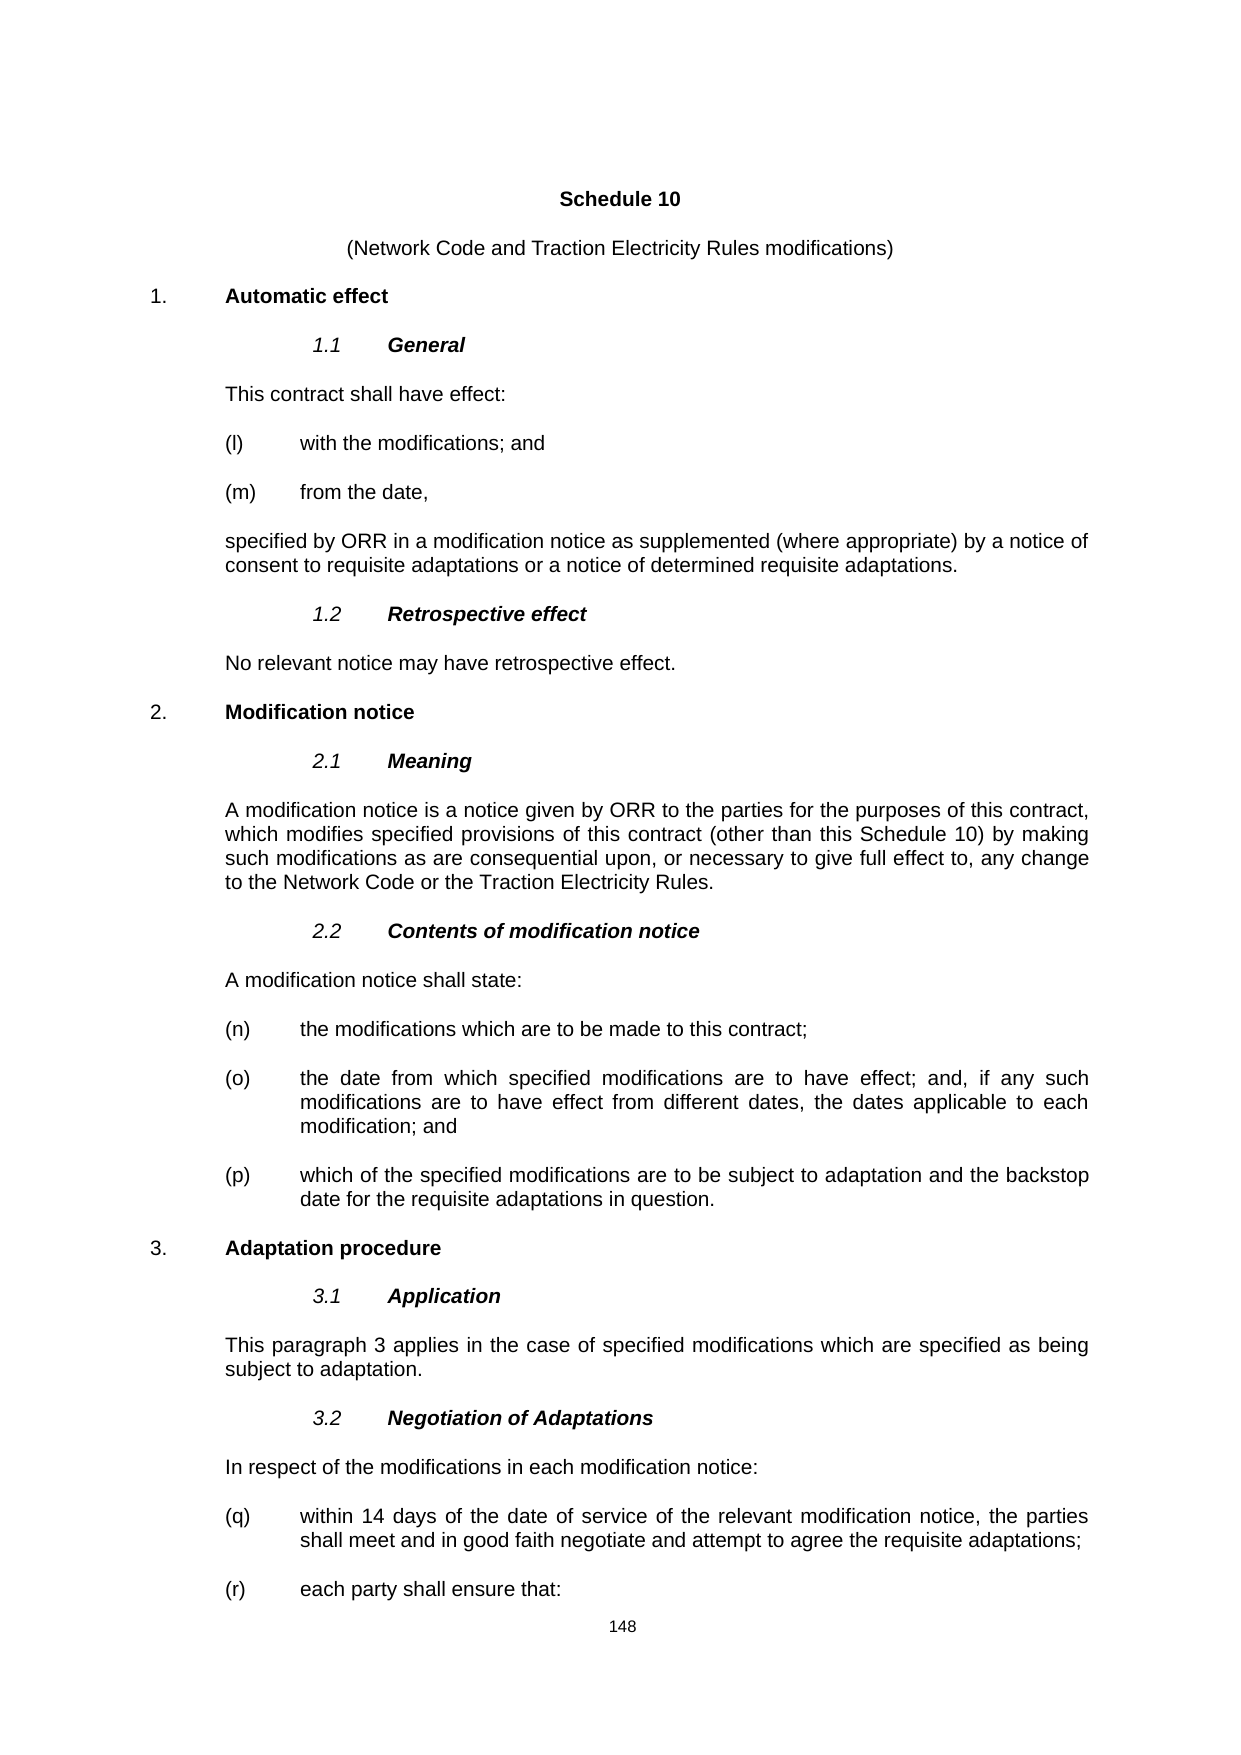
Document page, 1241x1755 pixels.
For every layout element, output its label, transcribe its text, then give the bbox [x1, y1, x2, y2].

text A modification notice shall state: [225, 968, 1090, 992]
list Application [312, 1284, 1090, 1308]
subtitle the date from which specified modifications are to have effect; and, if any such modifications are to have effect from different dates, the dates applicable to each modification; and [225, 1066, 1090, 1137]
list (Network Code and Traction Electricity Rules modifications) [150, 235, 1090, 259]
text No relevant notice may have retrospective effect. [225, 651, 1090, 675]
text This contract shall have effect: [225, 382, 1090, 406]
list Adaptation procedure [150, 1235, 1090, 1259]
text A modification notice is a notice given by ORR to the parties for the purposes of this contract, which modifies specified provisions of this contract (other than this Schedule 10) by making such modifications as are consequential upon, or necessary to give full effect to, any change to the Network Code or the Traction Electricity Rules. [225, 798, 1090, 894]
list Modification notice [150, 700, 1090, 724]
subtitle from the date, [225, 480, 1090, 504]
text specified by ORR in a modification notice as supplemented (where appropriate) by a notice of consent to requisite adaptations or a notice of determined requisite adaptations. [225, 529, 1090, 577]
text In respect of the modifications in each modification notice: [225, 1455, 1090, 1479]
list Meaning [312, 749, 1090, 773]
list Negotiation of Adaptations [312, 1406, 1090, 1430]
subtitle the modifications which are to be made to this contract; [225, 1017, 1090, 1041]
subtitle which of the specified modifications are to be subject to adaptation and the backstop date for the requisite adaptations in question. [225, 1162, 1090, 1210]
list Automatic effect [150, 284, 1090, 308]
list Contents of modification notice [312, 919, 1090, 943]
subtitle with the modifications; and [225, 431, 1090, 455]
list Retrospective effect [312, 602, 1090, 626]
list General [312, 333, 1090, 357]
list Schedule 10 [150, 186, 1090, 210]
subtitle each party shall ensure that: [225, 1577, 1090, 1601]
subtitle within 14 days of the date of service of the relevant modification notice, the parties shall meet and in good faith negotiate and attempt to agree the requisite adaptations; [225, 1504, 1090, 1552]
text This paragraph 3 applies in the case of specified modifications which are specified as being subject to adaptation. [225, 1333, 1090, 1381]
